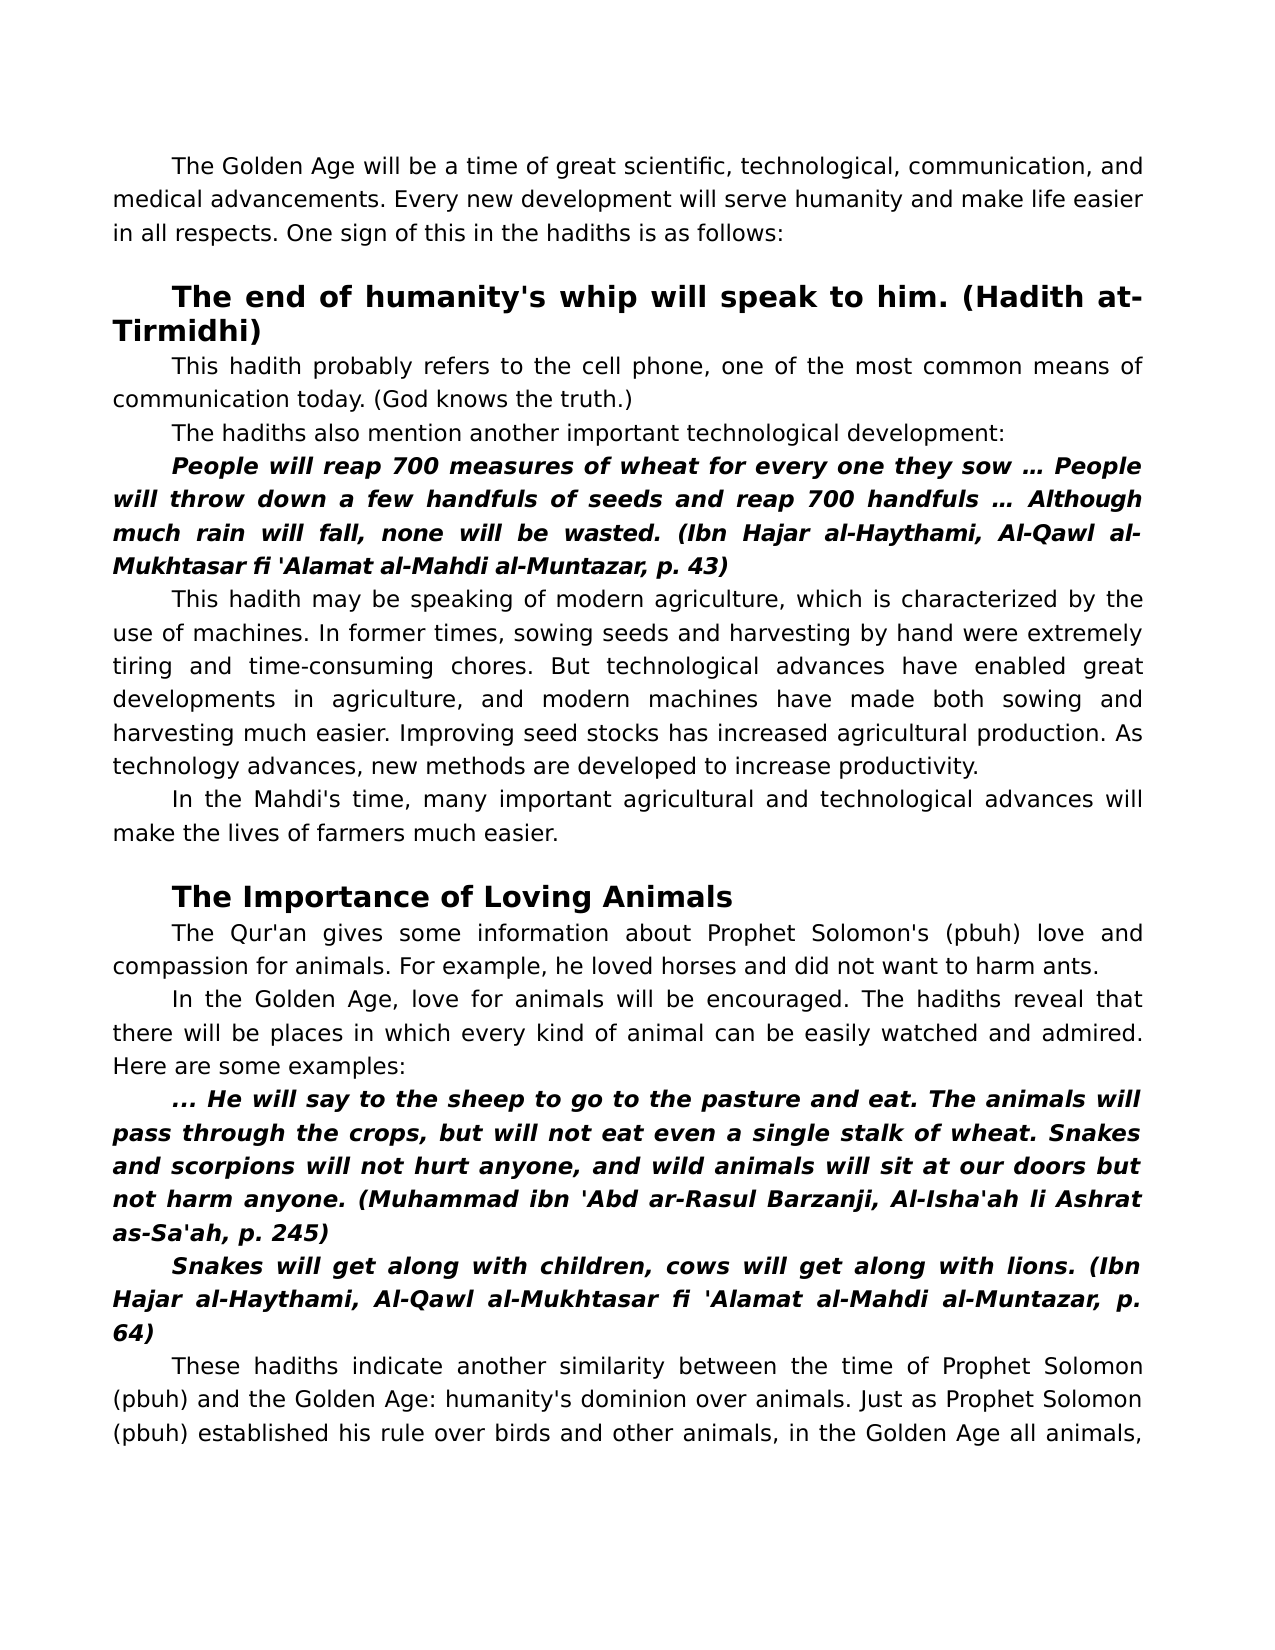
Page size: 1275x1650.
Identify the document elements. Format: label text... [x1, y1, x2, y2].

text The Importance of Loving Animals [112, 881, 1145, 914]
text This hadith may be speaking of modern agriculture, which is characterized by the use of machines. In former times, sowing seeds and harvesting by hand were extremely tiring and time-consuming chores. But technological advances have enabled great developments in agriculture, and modern machines have made both sowing and harvesting much easier. Improving seed stocks has increased agricultural production. As technology advances, new methods are developed to increase productivity. [112, 581, 1145, 781]
text The Golden Age will be a time of great scientific, technological, communication, and medical advancements. Every new development will serve humanity and make life easier in all respects. One sign of this in the hadiths is as follows: [112, 148, 1145, 248]
text Snakes will get along with children, cows will get along with lions. (Ibn Hajar al-Haythami, Al-Qawl al-Mukhtasar fi 'Alamat al-Mahdi al-Muntazar, p. 64) [112, 1248, 1145, 1348]
text The hadiths also mention another important technological development: [112, 414, 1145, 448]
text In the Golden Age, love for animals will be encouraged. The hadiths reveal that there will be places in which every kind of animal can be easily watched and admired. Here are some examples: [112, 981, 1145, 1081]
text In the Mahdi's time, many important agricultural and technological advances will make the lives of farmers much easier. [112, 781, 1145, 848]
text The Qur'an gives some information about Prophet Solomon's (pbuh) love and compassion for animals. For example, he loved horses and did not want to harm ants. [112, 914, 1145, 981]
text This hadith probably refers to the cell phone, one of the most common means of communication today. (God knows the truth.) [112, 348, 1145, 414]
text The end of humanity's whip will speak to him. (Hadith at-Tirmidhi) [112, 281, 1145, 348]
text ... He will say to the sheep to go to the pasture and eat. The animals will pass through the crops, but will not eat even a single stalk of wheat. Snakes and scorpions will not hurt anyone, and wild animals will sit at our doors but not harm anyone. (Muhammad ibn 'Abd ar-Rasul Barzanji, Al-Isha'ah li Ashrat as-Sa'ah, p. 245) [112, 1081, 1145, 1248]
text People will reap 700 measures of wheat for every one they sow … People will throw down a few handfuls of seeds and reap 700 handfuls … Although much rain will fall, none will be wasted. (Ibn Hajar al-Haythami, Al-Qawl al-Mukhtasar fi 'Alamat al-Mahdi al-Muntazar, p. 43) [112, 448, 1145, 581]
text These hadiths indicate another similarity between the time of Prophet Solomon (pbuh) and the Golden Age: humanity's dominion over animals. Just as Prophet Solomon (pbuh) established his rule over birds and other animals, in the Golden Age all animals, [112, 1348, 1145, 1448]
